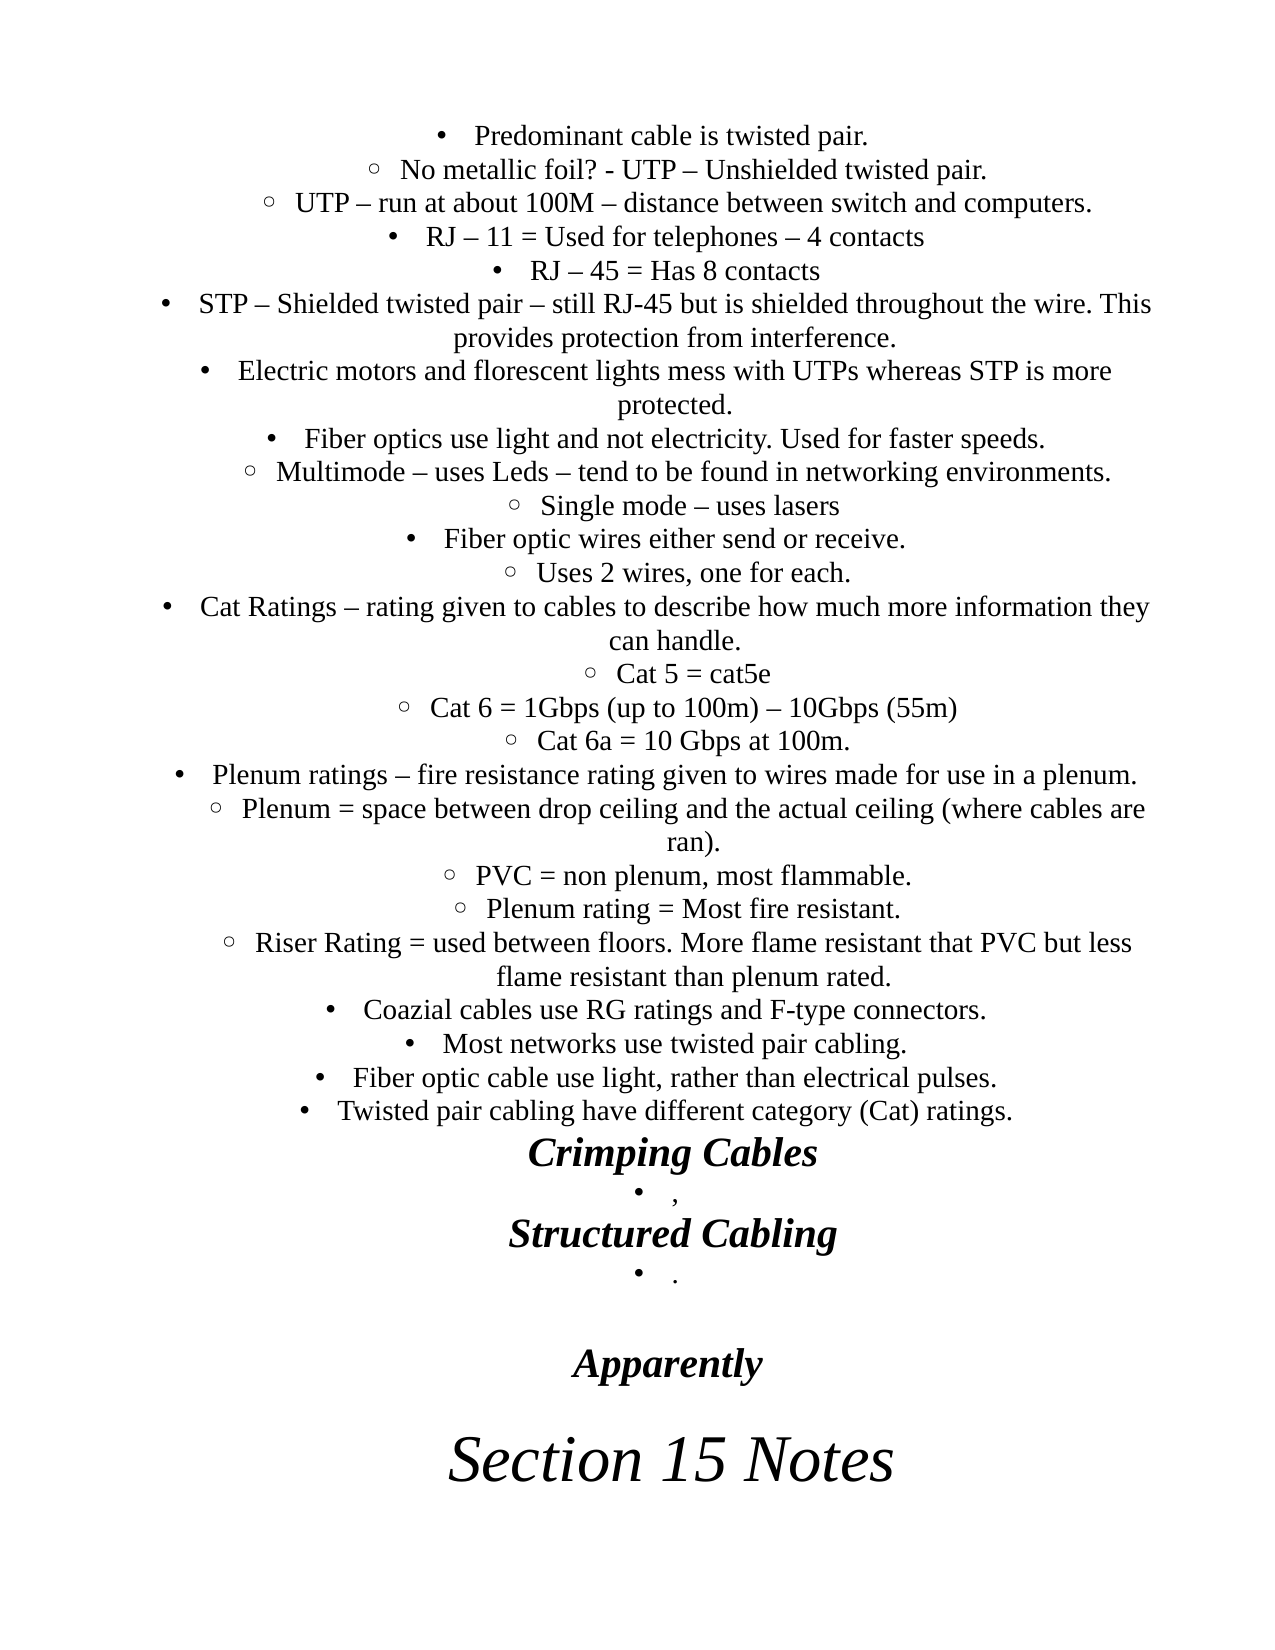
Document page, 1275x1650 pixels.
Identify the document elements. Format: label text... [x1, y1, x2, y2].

list Plenum rating = Most fire resistant. [193, 892, 1157, 925]
list Electric motors and florescent lights mess with UTPs whereas STP is more protected. [156, 353, 1157, 421]
list Plenum = space between drop ceiling and the actual ceiling (where cables are ran). [193, 791, 1157, 858]
list Cat Ratings – rating given to cables to describe how much more information they can handle. [156, 589, 1157, 656]
list STP – Shielded twisted pair – still RJ-45 but is shielded throughout the wire. This provides protection from interference. [156, 286, 1157, 353]
list Plenum ratings – fire resistance rating given to wires made for use in a plenum. [156, 757, 1157, 791]
list RJ – 11 = Used for telephones – 4 contacts [156, 219, 1157, 253]
list Apparently [156, 1338, 1157, 1386]
list , [156, 1175, 1157, 1208]
list Crimping Cables [156, 1127, 1157, 1175]
list Fiber optic wires either send or receive. [156, 522, 1157, 555]
list Structured Cabling [156, 1208, 1157, 1256]
list Cat 5 = cat5e [193, 656, 1157, 690]
list Predominant cable is twisted pair. [156, 118, 1157, 152]
list PVC = non plenum, most flammable. [193, 858, 1157, 892]
list Fiber optic cable use light, rather than electrical pulses. [156, 1060, 1157, 1093]
list Single mode – uses lasers [193, 488, 1157, 522]
list Cat 6 = 1Gbps (up to 100m) – 10Gbps (55m) [193, 690, 1157, 723]
list Multimode – uses Leds – tend to be found in networking environments. [193, 454, 1157, 488]
list . [156, 1256, 1157, 1290]
list Uses 2 wires, one for each. [193, 555, 1157, 589]
list Coazial cables use RG ratings and F-type connectors. [156, 992, 1157, 1026]
list Riser Rating = used between floors. More flame resistant that PVC but less flame resistant than plenum rated. [193, 925, 1157, 992]
list RJ – 45 = Has 8 contacts [156, 253, 1157, 286]
list Most networks use twisted pair cabling. [156, 1026, 1157, 1060]
list Section 15 Notes [156, 1419, 1157, 1496]
list Twisted pair cabling have different category (Cat) ratings. [156, 1093, 1157, 1127]
list Cat 6a = 10 Gbps at 100m. [193, 723, 1157, 757]
list Fiber optics use light and not electricity. Used for faster speeds. [156, 421, 1157, 454]
list No metallic foil? - UTP – Unshielded twisted pair. [193, 152, 1157, 185]
list UTP – run at about 100M – distance between switch and computers. [193, 185, 1157, 219]
